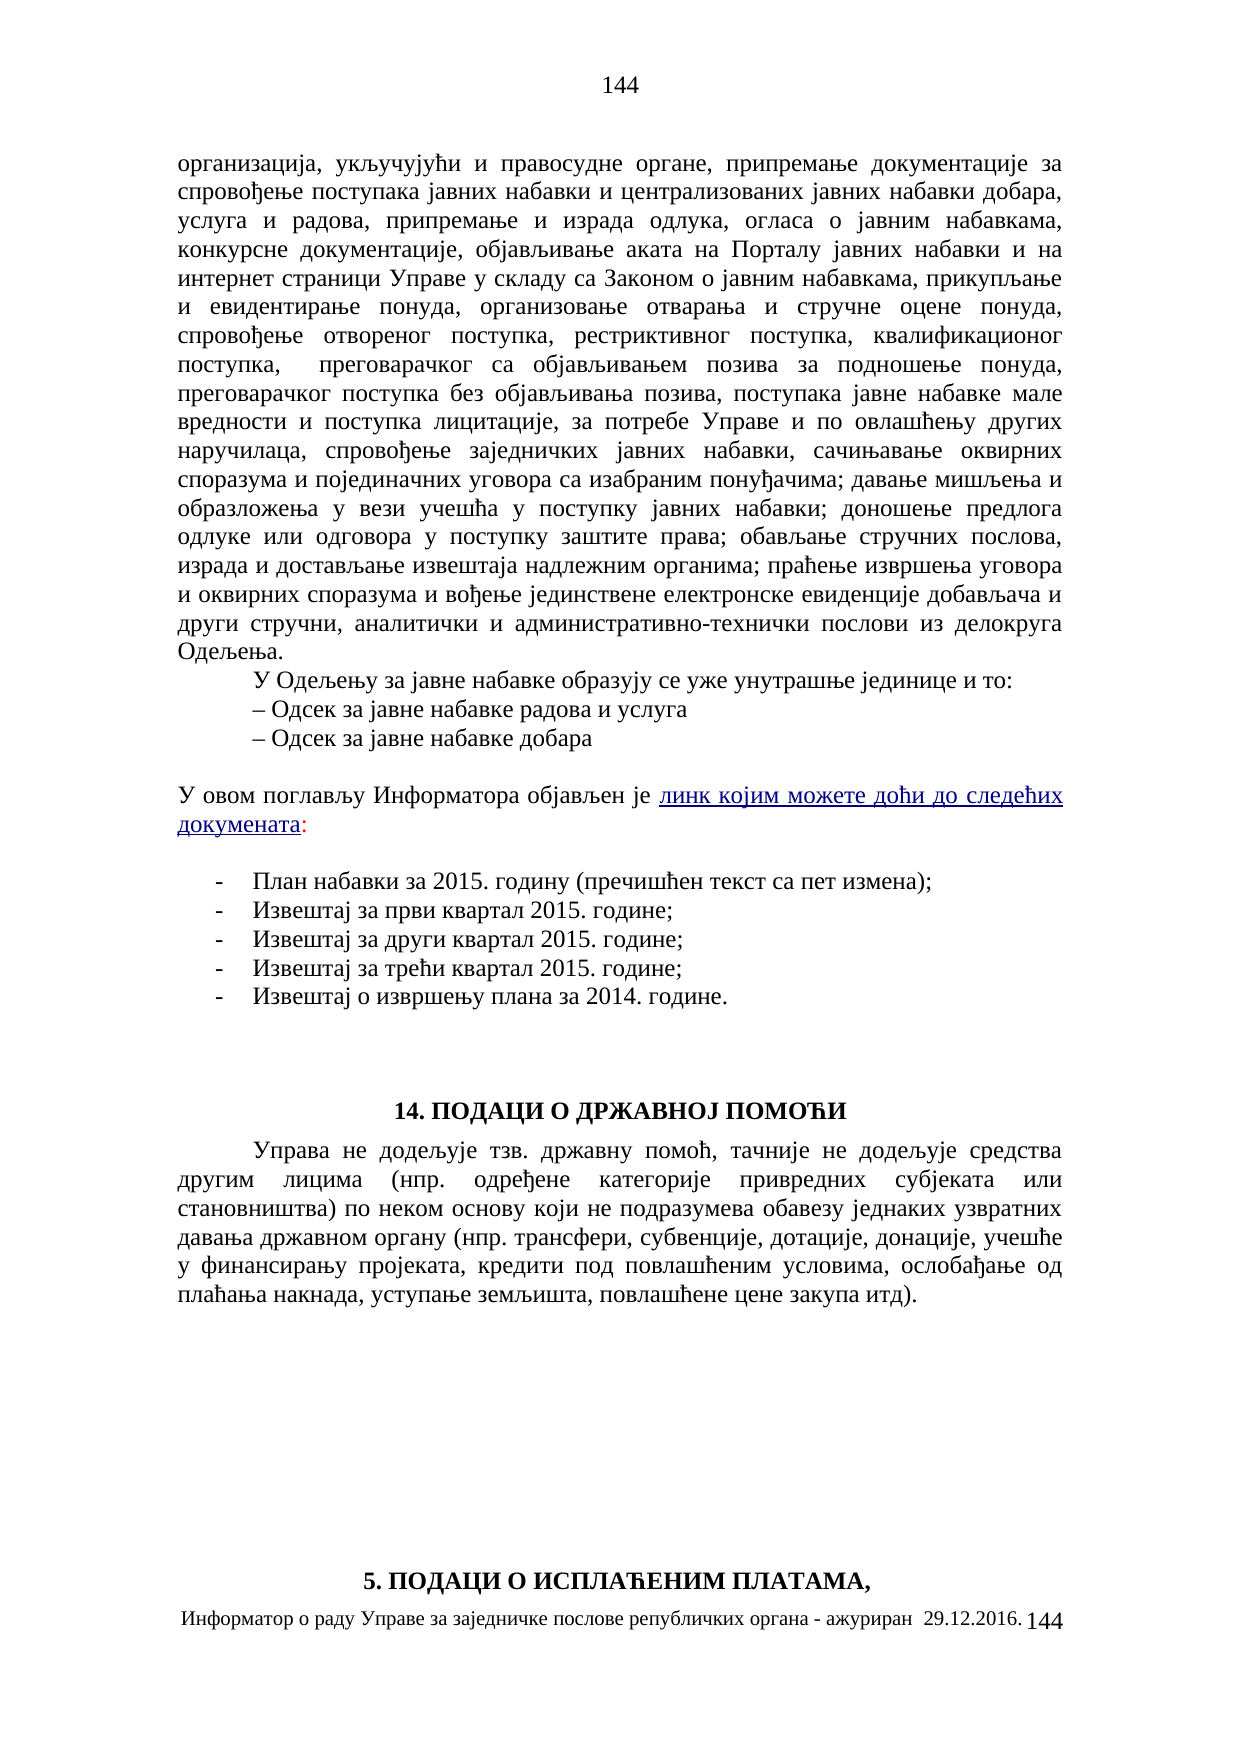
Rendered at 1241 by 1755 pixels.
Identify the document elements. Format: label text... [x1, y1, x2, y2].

text организација, укључујући и правосудне органе, припремање документације за спровођење поступака јавних набавки и централизованих јавних набавки добара, услуга и радова, припремање и израда одлука, огласа о јавним набавкама, конкурсне документације, објављивање аката на Порталу јавних набавки и на интернет страници Управе у складу са Законом о јавним набавкама, прикупљање и евидентирање понуда, организовање отварања и стручне оцене понуда, спровођење отвореног поступка, рестриктивног поступка, квалификационог поступка, преговарачког са објављивањем позива за подношење понуда, преговарачког поступка без објављивања позива, поступака јавне набавке мале вредности и поступка лицитације, за потребе Управе и по овлашћењу других наручилаца, спровођење заједничких јавних набавки, сачињавање оквирних споразума и појединачних уговора са изабраним понуђачима; давање мишљења и образложења у вези учешћа у поступку јавних набавки; доношење предлога одлуке или одговора у поступку заштите права; обављање стручних послова, израда и достављање извештаја надлежним органима; праћење извршења уговора и оквирних споразума и вођење јединствене електронске евиденције добављача и други стручни, аналитички и административно-технички послови из делокруга Одељења. [177, 148, 1063, 665]
text У овом поглављу Информатора објављен је линк којим можете доћи до следећих докумената: [177, 780, 1063, 838]
list Извештај за трећи квартал 2015. године; [215, 953, 1063, 981]
list Извештај о извршењу плана за 2014. године. [215, 981, 1063, 1010]
text 5. ПОДАЦИ О ИСПЛАЋЕНИМ ПЛАТАМА, [177, 1566, 1063, 1595]
text – Одсек за јавне набавке радова и услуга [177, 694, 1063, 723]
text 14. ПОДАЦИ О ДРЖАВНОЈ ПОМОЋИ [177, 1096, 1063, 1125]
text Управа не додељује тзв. државну помоћ, тачније не додељује средства другим лицима (нпр. одређене категорије привредних субјеката или становништва) по неком основу који не подразумева обавезу једнаких узвратних давања државном органу (нпр. трансфери, субвенције, дотације, донације, учешће у финансирању пројеката, кредити под повлашћеним условима, ослобађање од плаћања накнада, уступање земљишта, повлашћене цене закупа итд). [177, 1136, 1063, 1308]
text – Одсек за јавне набавке добара [177, 723, 1063, 751]
list Извештај за други квартал 2015. године; [215, 924, 1063, 953]
text У Одељењу за јавне набавке образују се уже унутрашње јединице и то: [177, 665, 1063, 694]
list Извештај за први квартал 2015. године; [215, 895, 1063, 924]
list План набавки за 2015. годину (пречишћен текст са пет измена); [215, 866, 1063, 895]
